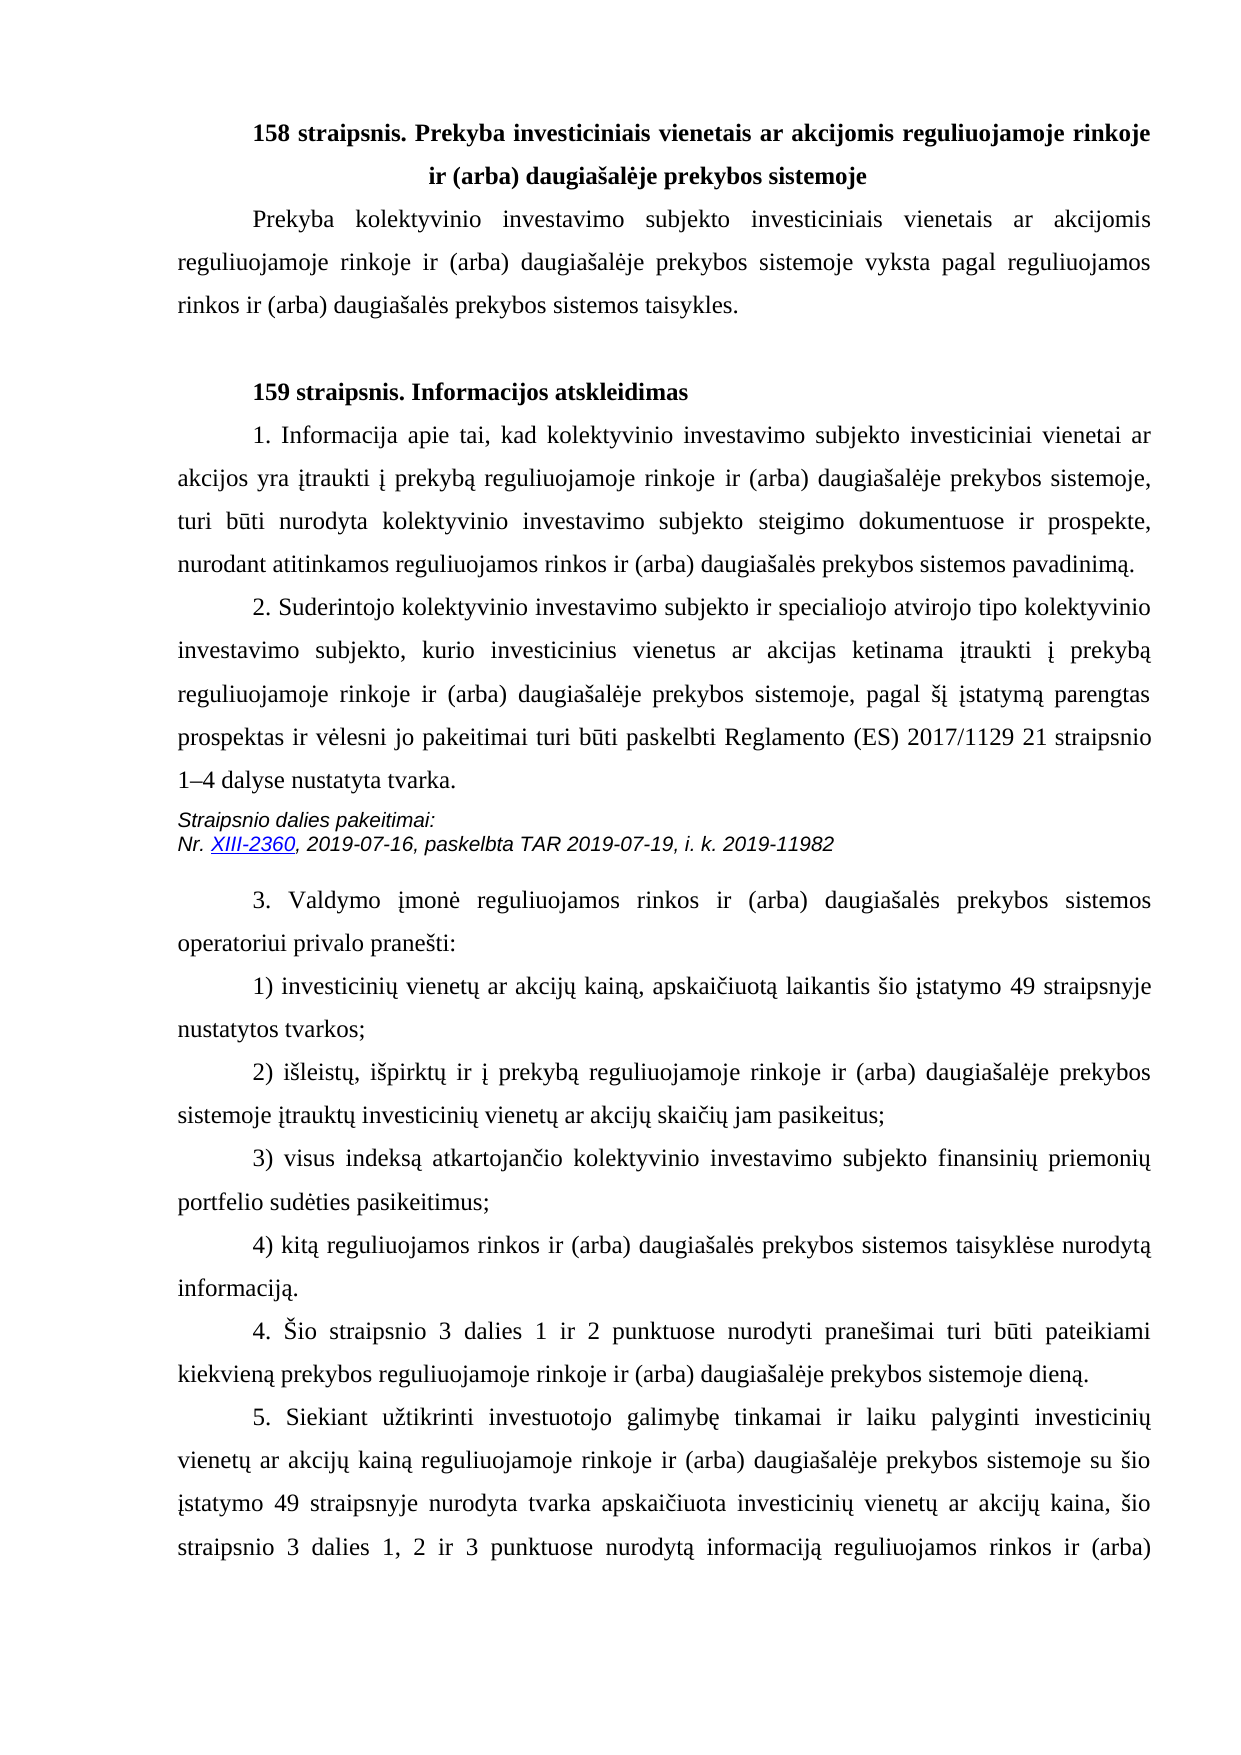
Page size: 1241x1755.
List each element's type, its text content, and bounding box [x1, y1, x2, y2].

text Nr. XIII-2360, 2019-07-16, paskelbta TAR 2019-07-19, i. k. 2019-11982 [177, 832, 1152, 856]
text 2) išleistų, išpirktų ir į prekybą reguliuojamoje rinkoje ir (arba) daugiašalėje prekybos sistemoje įtrauktų investicinių vienetų ar akcijų skaičių jam pasikeitus; [177, 1057, 1152, 1129]
text 2. Suderintojo kolektyvinio investavimo subjekto ir specialiojo atvirojo tipo kolektyvinio investavimo subjekto, kurio investicinius vienetus ar akcijas ketinama įtraukti į prekybą reguliuojamoje rinkoje ir (arba) daugiašalėje prekybos sistemoje, pagal šį įstatymą parengtas prospektas ir vėlesni jo pakeitimai turi būti paskelbti Reglamento (ES) 2017/1129 21 straipsnio 1–4 dalyse nustatyta tvarka. [177, 592, 1152, 794]
text 1) investicinių vienetų ar akcijų kainą, apskaičiuotą laikantis šio įstatymo 49 straipsnyje nustatytos tvarkos; [177, 971, 1152, 1043]
text 1. Informacija apie tai, kad kolektyvinio investavimo subjekto investiciniai vienetai ar akcijos yra įtraukti į prekybą reguliuojamoje rinkoje ir (arba) daugiašalėje prekybos sistemoje, turi būti nurodyta kolektyvinio investavimo subjekto steigimo dokumentuose ir prospekte, nurodant atitinkamos reguliuojamos rinkos ir (arba) daugiašalės prekybos sistemos pavadinimą. [177, 420, 1152, 578]
text 3) visus indeksą atkartojančio kolektyvinio investavimo subjekto finansinių priemonių portfelio sudėties pasikeitimus; [177, 1143, 1152, 1215]
text Prekyba kolektyvinio investavimo subjekto investiciniais vienetais ar akcijomis reguliuojamoje rinkoje ir (arba) daugiašalėje prekybos sistemoje vyksta pagal reguliuojamos rinkos ir (arba) daugiašalės prekybos sistemos taisykles. [177, 204, 1152, 319]
text 5. Siekiant užtikrinti investuotojo galimybę tinkamai ir laiku palyginti investicinių vienetų ar akcijų kainą reguliuojamoje rinkoje ir (arba) daugiašalėje prekybos sistemoje su šio įstatymo 49 straipsnyje nurodyta tvarka apskaičiuota investicinių vienetų ar akcijų kaina, šio straipsnio 3 dalies 1, 2 ir 3 punktuose nurodytą informaciją reguliuojamos rinkos ir (arba) [177, 1402, 1152, 1560]
text 158 straipsnis. Prekyba investiciniais vienetais ar akcijomis reguliuojamoje rinkoje ir (arba) daugiašalėje prekybos sistemoje [252, 118, 1152, 190]
text 3. Valdymo įmonė reguliuojamos rinkos ir (arba) daugiašalės prekybos sistemos operatoriui privalo pranešti: [177, 885, 1152, 957]
text Straipsnio dalies pakeitimai: [177, 808, 1152, 832]
text 159 straipsnis. Informacijos atskleidimas [177, 377, 1152, 406]
text 4) kitą reguliuojamos rinkos ir (arba) daugiašalės prekybos sistemos taisyklėse nurodytą informaciją. [177, 1230, 1152, 1302]
text 4. Šio straipsnio 3 dalies 1 ir 2 punktuose nurodyti pranešimai turi būti pateikiami kiekvieną prekybos reguliuojamoje rinkoje ir (arba) daugiašalėje prekybos sistemoje dieną. [177, 1316, 1152, 1388]
